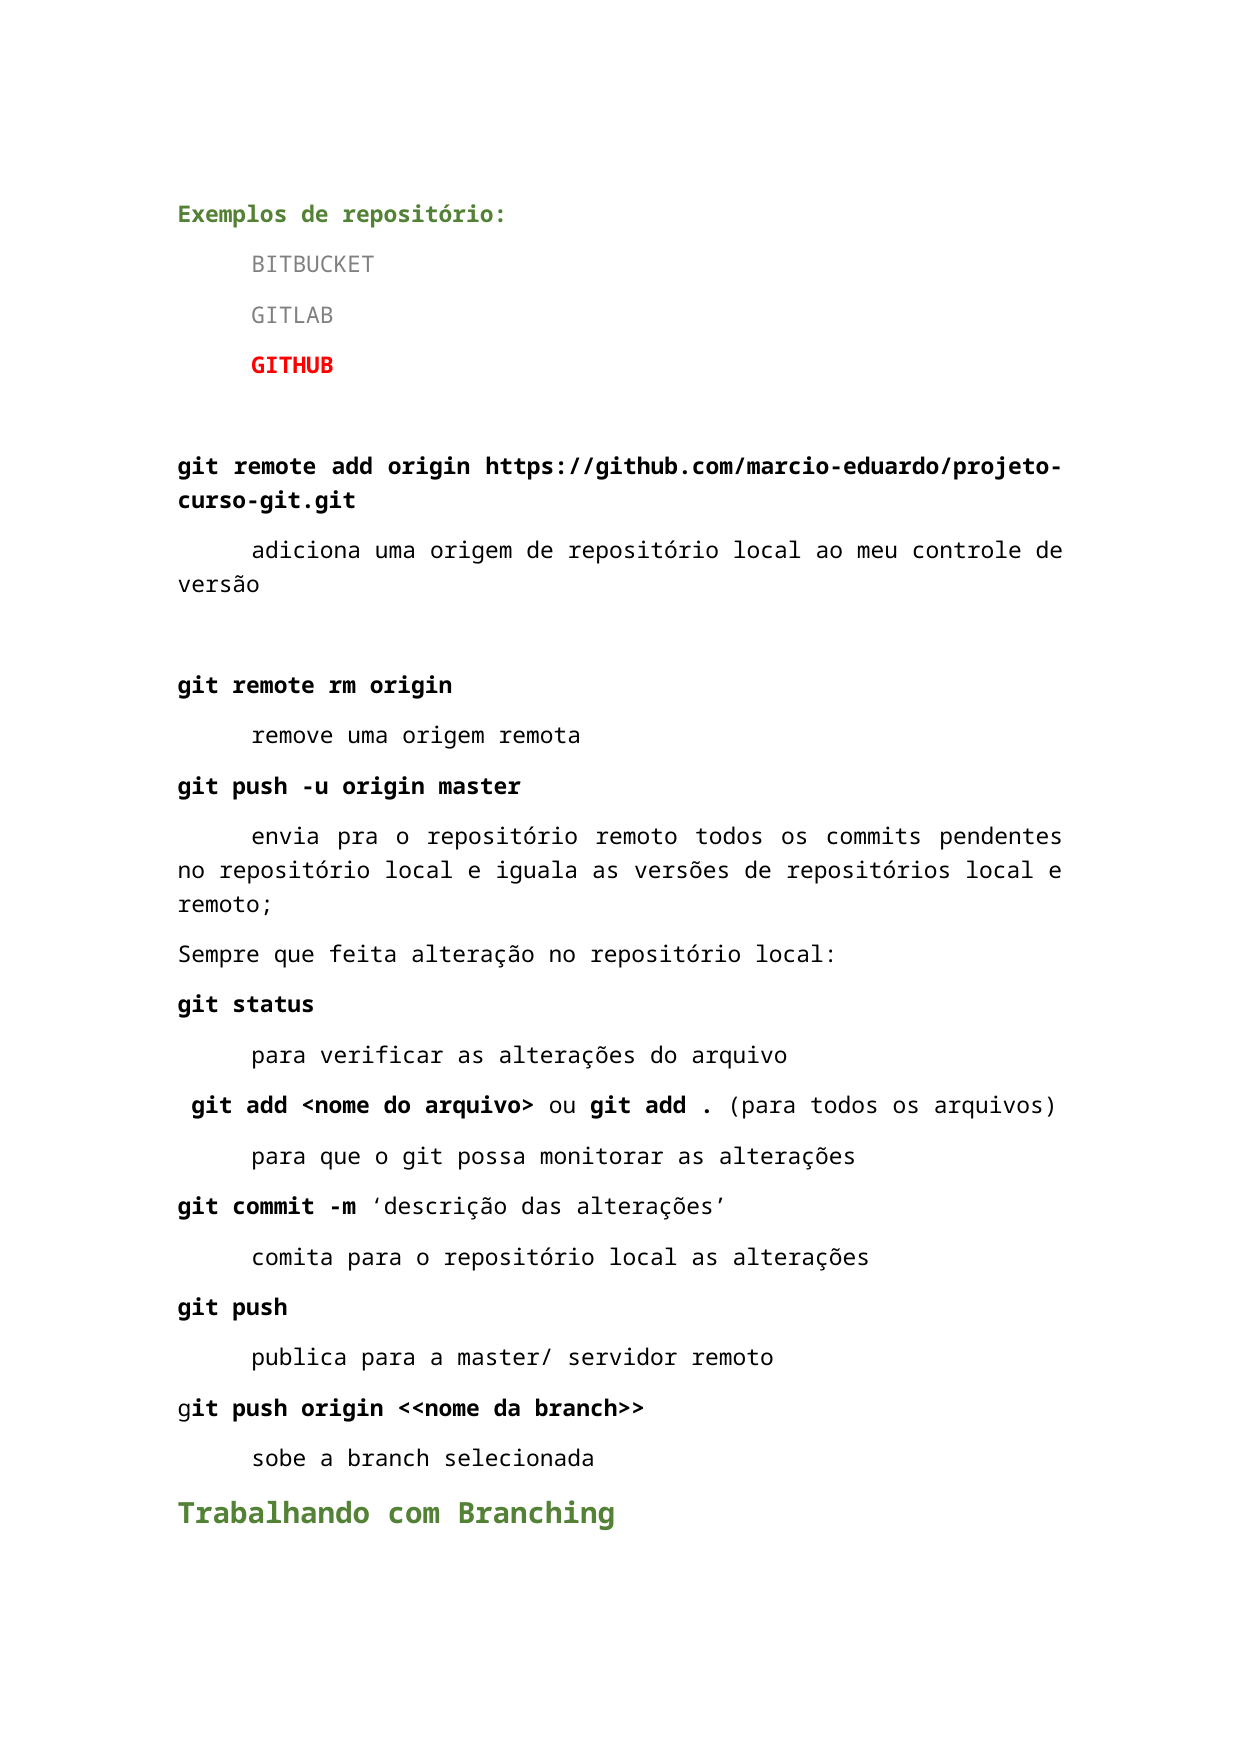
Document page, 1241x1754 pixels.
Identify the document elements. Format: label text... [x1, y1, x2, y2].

text git commit -m ‘descrição das alterações’ [177, 1190, 1063, 1221]
text git push origin <<nome da branch>> [177, 1392, 1063, 1423]
text git remote add origin https://github.com/marcio-eduardo/projeto-curso-git.git [177, 450, 1063, 515]
text GITLAB [177, 299, 1063, 330]
text adiciona uma origem de repositório local ao meu controle de versão [177, 534, 1063, 599]
text Trabalhando com Branching [177, 1493, 1063, 1532]
text git status [177, 988, 1063, 1020]
text para verificar as alterações do arquivo [177, 1039, 1063, 1070]
text BITBUCKET [177, 248, 1063, 280]
text git remote rm origin [177, 669, 1063, 700]
text Sempre que feita alteração no repositório local: [177, 938, 1063, 969]
text publica para a master/ servidor remoto [177, 1341, 1063, 1373]
text remove uma origem remota [177, 719, 1063, 751]
text para que o git possa monitorar as alterações [177, 1140, 1063, 1171]
text Exemplos de repositório: [177, 198, 1063, 229]
text git add <nome do arquivo> ou git add . (para todos os arquivos) [177, 1089, 1063, 1121]
text GITHUB [177, 349, 1063, 381]
text comita para o repositório local as alterações [177, 1241, 1063, 1272]
text git push -u origin master [177, 770, 1063, 801]
text git push [177, 1291, 1063, 1322]
text envia pra o repositório remoto todos os commits pendentes no repositório local e iguala as versões de repositórios local e remoto; [177, 820, 1063, 919]
text sobe a branch selecionada [177, 1442, 1063, 1473]
